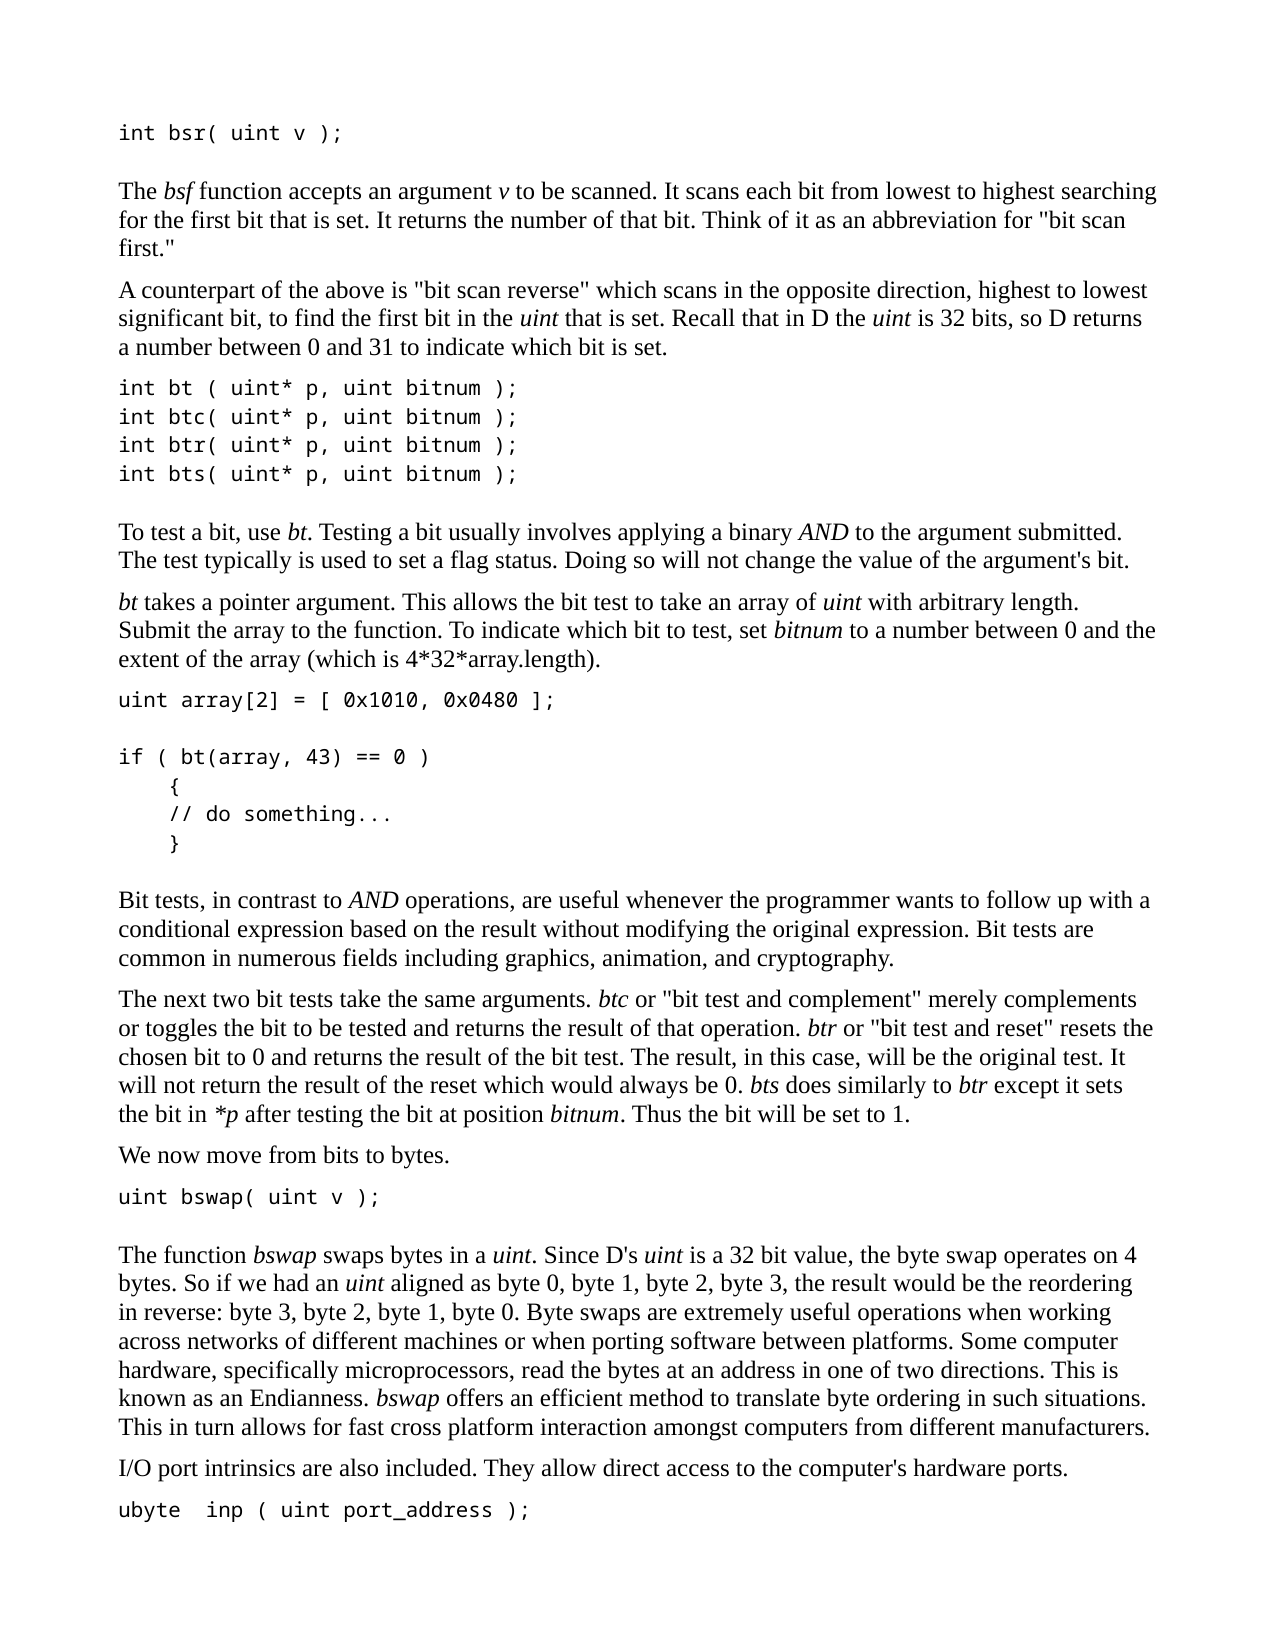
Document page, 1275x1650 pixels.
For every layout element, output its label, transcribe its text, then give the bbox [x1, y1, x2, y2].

text uint bswap( uint v ); [118, 1182, 1157, 1210]
text int bts( uint* p, uint bitnum ); [118, 459, 1157, 487]
text The function bswap swaps bytes in a uint. Since D's uint is a 32 bit value, the byte swap operates on 4 bytes. So if we had an uint aligned as byte 0, byte 1, byte 2, byte 3, the result would be the reordering in reverse: byte 3, byte 2, byte 1, byte 0. Byte swaps are extremely useful operations when working across networks of different machines or when porting software between platforms. Some computer hardware, specifically microprocessors, read the bytes at an address in one of two directions. This is known as an Endianness. bswap offers an efficient method to translate byte ordering in such situations. This in turn allows for fast cross platform interaction amongst computers from different manufacturers. [118, 1240, 1157, 1441]
text The bsf function accepts an argument v to be scanned. It scans each bit from lowest to highest searching for the first bit that is set. It returns the number of that bit. Think of it as an abbreviation for "bit scan first." [118, 176, 1157, 262]
text The next two bit tests take the same arguments. btc or "bit test and complement" merely complements or toggles the bit to be tested and returns the result of that operation. btr or "bit test and reset" resets the chosen bit to 0 and returns the result of the bit test. The result, in this case, will be the original test. It will not return the result of the reset which would always be 0. bts does similarly to btr except it sets the bit in *p after testing the bit at position bitnum. Thus the bit will be set to 1. [118, 984, 1157, 1128]
text A counterpart of the above is "bit scan reverse" which scans in the opposite direction, highest to lowest significant bit, to find the first bit in the uint that is set. Recall that in D the uint is 32 bits, so D returns a number between 0 and 31 to indicate which bit is set. [118, 275, 1157, 361]
text I/O port intrinsics are also included. They allow direct access to the computer's hardware ports. [118, 1453, 1157, 1482]
text int btr( uint* p, uint bitnum ); [118, 430, 1157, 459]
text bt takes a pointer argument. This allows the bit test to take an array of uint with arbitrary length. Submit the array to the function. To indicate which bit to test, set bitnum to a number between 0 and the extent of the array (which is 4*32*array.length). [118, 587, 1157, 673]
text { [118, 771, 1157, 799]
text uint array[2] = [ 0x1010, 0x0480 ]; [118, 686, 1157, 714]
text Bit tests, in contrast to AND operations, are useful whenever the programmer wants to follow up with a conditional expression based on the result without modifying the original expression. Bit tests are common in numerous fields including graphics, animation, and cryptography. [118, 886, 1157, 972]
text } [118, 828, 1157, 856]
text int bsr( uint v ); [118, 118, 1157, 147]
text int btc( uint* p, uint bitnum ); [118, 402, 1157, 430]
text // do something... [118, 799, 1157, 828]
text To test a bit, use bt. Testing a bit usually involves applying a binary AND to the argument submitted. The test typically is used to set a flag status. Doing so will not change the value of the argument's bit. [118, 517, 1157, 574]
text We now move from bits to bytes. [118, 1141, 1157, 1169]
text ubyte inp ( uint port_address ); [118, 1495, 1157, 1523]
text if ( bt(array, 43) == 0 ) [118, 742, 1157, 771]
text int bt ( uint* p, uint bitnum ); [118, 373, 1157, 402]
